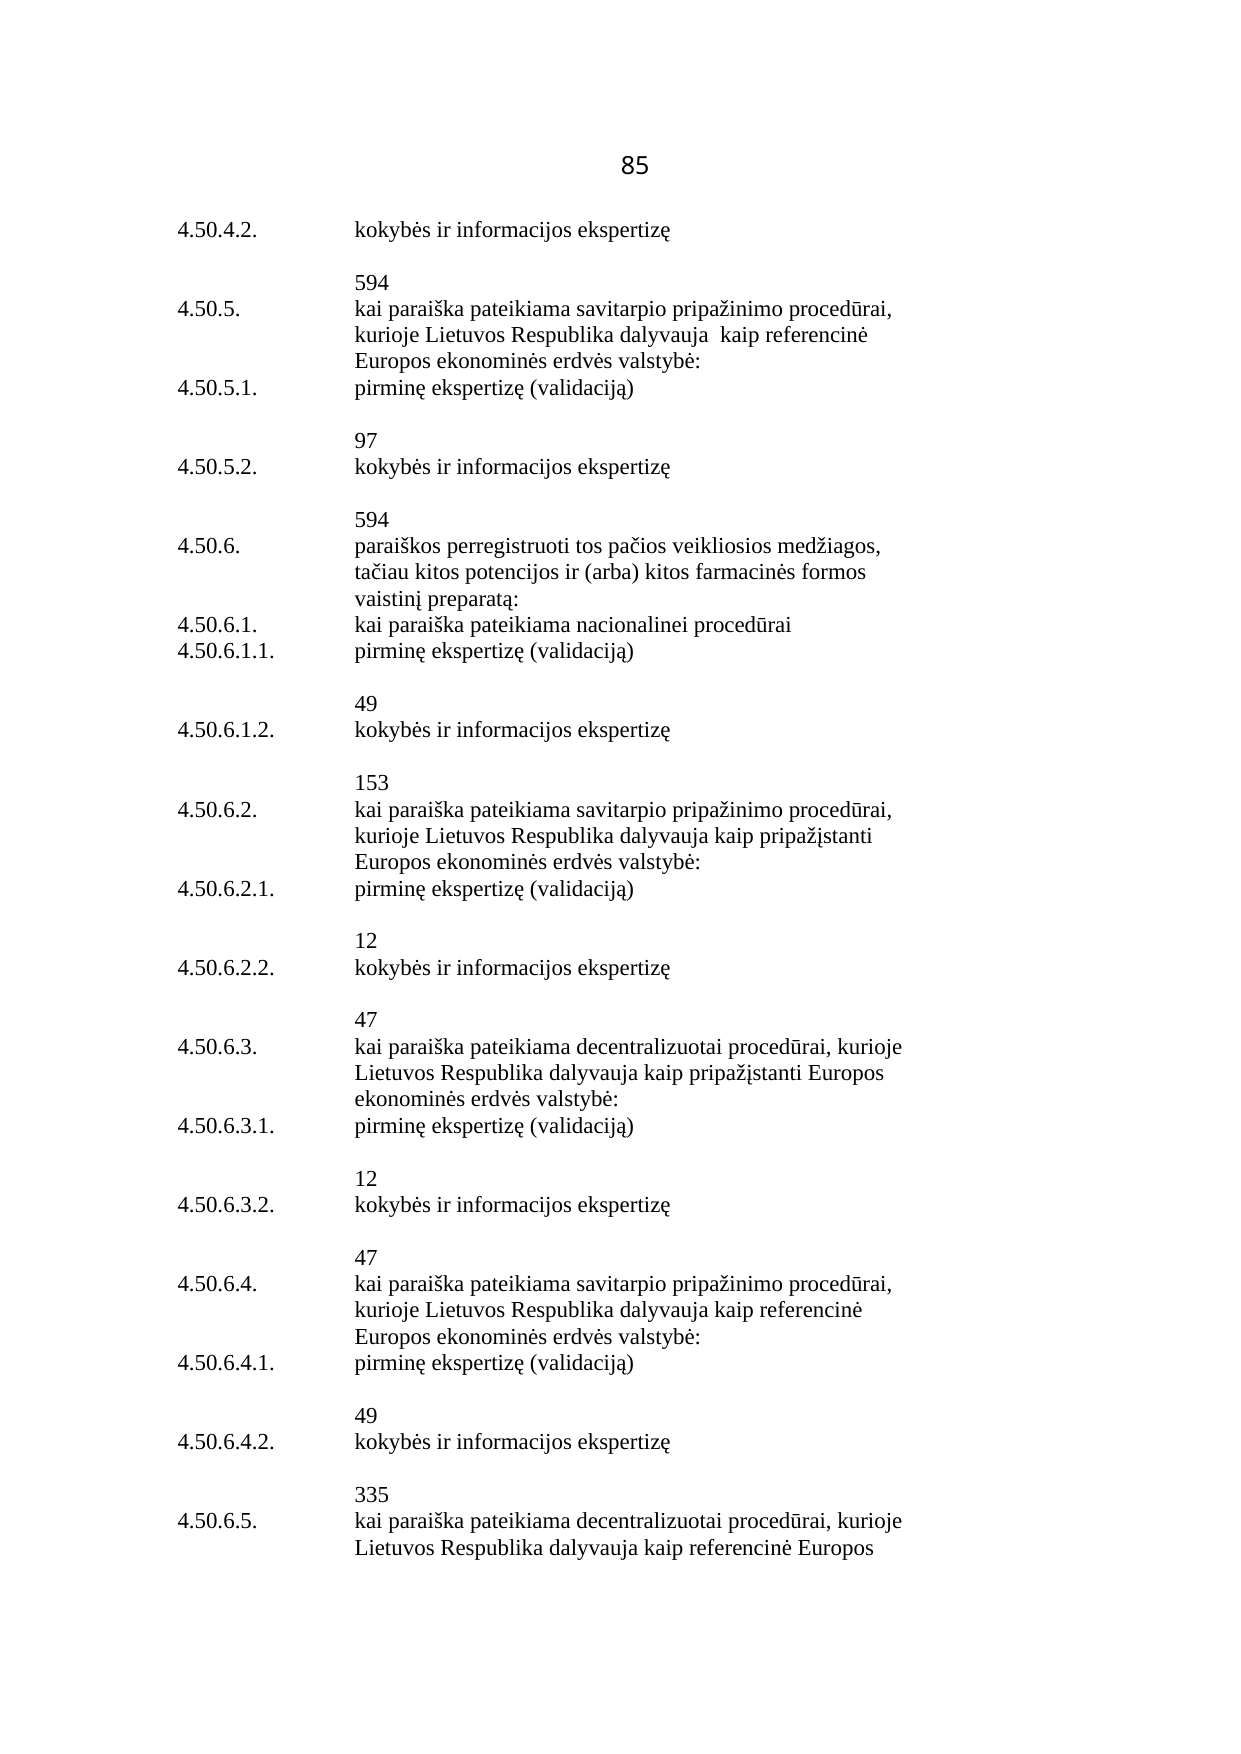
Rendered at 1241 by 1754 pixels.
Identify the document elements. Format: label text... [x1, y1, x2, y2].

text Europos ekonominės erdvės valstybė: [354, 1323, 945, 1349]
text 4.50.6.2.1. pirminę ekspertizę (validaciją) 12 [177, 875, 945, 954]
text 4.50.5.2. kokybės ir informacijos ekspertizę 594 [177, 453, 945, 532]
text 4.50.6.2.2. kokybės ir informacijos ekspertizę 47 [177, 954, 945, 1033]
text 4.50.6.3.1. pirminę ekspertizę (validaciją) 12 [177, 1112, 945, 1191]
text vaistinį preparatą: [354, 585, 945, 611]
text ekonominės erdvės valstybė: [354, 1086, 945, 1112]
text 4.50.6.1.2. kokybės ir informacijos ekspertizę 153 [177, 717, 945, 796]
text 4.50.6.4.1. pirminę ekspertizę (validaciją) 49 [177, 1349, 945, 1428]
text Lietuvos Respublika dalyvauja kaip pripažįstanti Europos [354, 1059, 945, 1086]
text kurioje Lietuvos Respublika dalyvauja kaip referencinė [354, 1296, 945, 1323]
text Europos ekonominės erdvės valstybė: [354, 348, 945, 374]
text Lietuvos Respublika dalyvauja kaip referencinė Europos [354, 1533, 945, 1560]
text tačiau kitos potencijos ir (arba) kitos farmacinės formos [354, 558, 945, 585]
text 4.50.6.4. kai paraiška pateikiama savitarpio pripažinimo procedūrai, [177, 1270, 945, 1296]
text kurioje Lietuvos Respublika dalyvauja kaip referencinė [354, 321, 945, 348]
text 4.50.6.1. kai paraiška pateikiama nacionalinei procedūrai [177, 611, 945, 637]
text 4.50.6.4.2. kokybės ir informacijos ekspertizę 335 [177, 1428, 945, 1507]
text Europos ekonominės erdvės valstybė: [354, 848, 945, 875]
text 4.50.5. kai paraiška pateikiama savitarpio pripažinimo procedūrai, [177, 295, 945, 321]
text 4.50.6.3.2. kokybės ir informacijos ekspertizę 47 [177, 1191, 945, 1270]
text 4.50.6. paraiškos perregistruoti tos pačios veikliosios medžiagos, [177, 532, 945, 558]
text 4.50.6.5. kai paraiška pateikiama decentralizuotai procedūrai, kurioje [177, 1507, 945, 1533]
text 4.50.6.3. kai paraiška pateikiama decentralizuotai procedūrai, kurioje [177, 1033, 945, 1059]
text 4.50.5.1. pirminę ekspertizę (validaciją) 97 [177, 374, 945, 453]
text kurioje Lietuvos Respublika dalyvauja kaip pripažįstanti [354, 822, 945, 848]
text 4.50.6.1.1. pirminę ekspertizę (validaciją) 49 [177, 637, 945, 717]
text 4.50.4.2. kokybės ir informacijos ekspertizę 594 [177, 216, 945, 295]
text 4.50.6.2. kai paraiška pateikiama savitarpio pripažinimo procedūrai, [177, 796, 945, 822]
